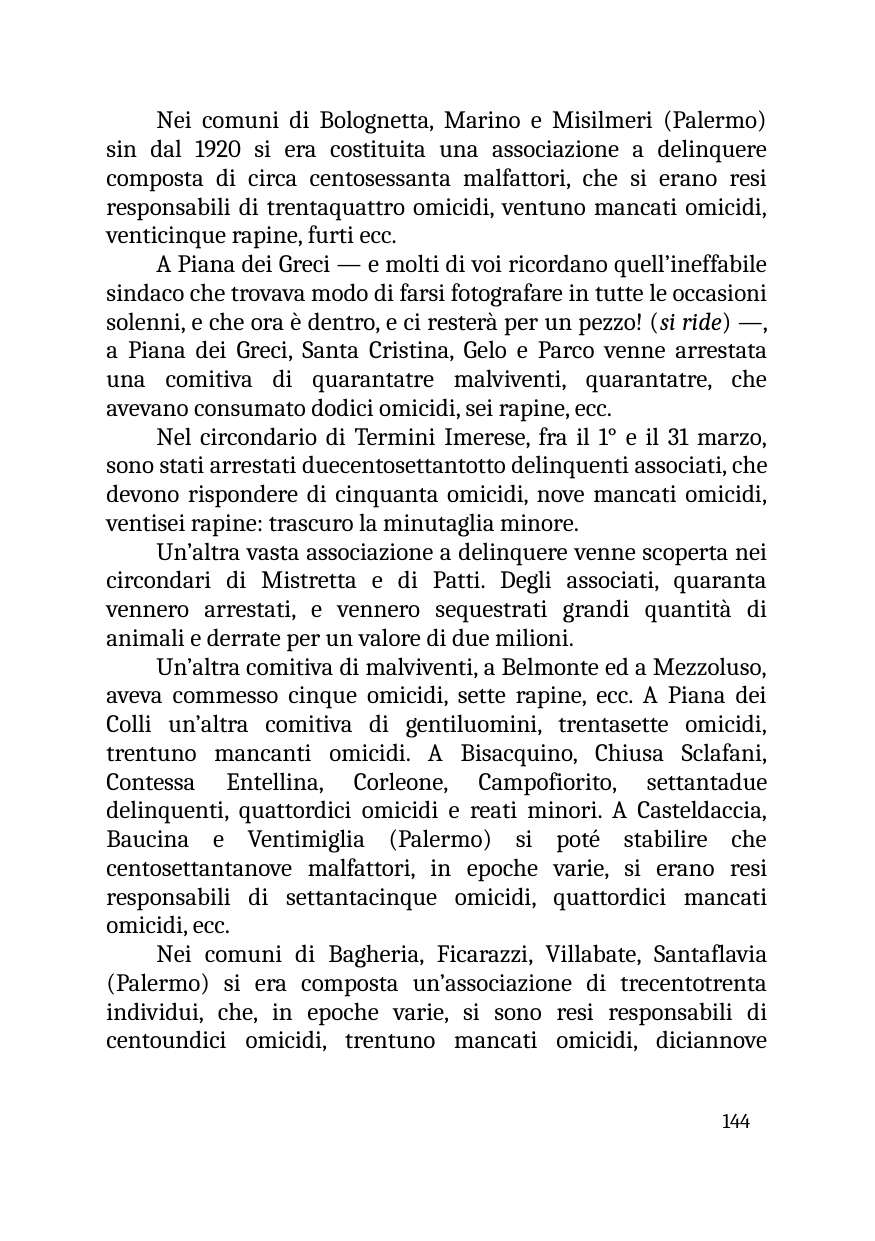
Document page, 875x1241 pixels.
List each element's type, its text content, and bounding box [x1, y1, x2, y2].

text Un’altra comitiva di malviventi, a Belmonte ed a Mezzoluso, aveva commesso cinque omicidi, sette rapine, ecc. A Piana dei Colli un’altra comitiva di gentiluomini, trentasette omicidi, trentuno mancanti omicidi. A Bisacquino, Chiusa Sclafani, Contessa Entellina, Corleone, Campofiorito, settantadue delinquenti, quattordici omicidi e reati minori. A Casteldaccia, Baucina e Ventimiglia (Palermo) si poté stabilire che centosettantanove malfattori, in epoche varie, si erano resi responsabili di settantacinque omicidi, quattordici mancati omicidi, ecc. [106, 652, 768, 940]
text Nei comuni di Bolognetta, Marino e Misilmeri (Palermo) sin dal 1920 si era costituita una associazione a delinquere composta di circa centosessanta malfattori, che si erano resi responsabili di trentaquattro omicidi, ventuno mancati omicidi, venticinque rapine, furti ecc. [106, 106, 768, 250]
text Nei comuni di Bagheria, Ficarazzi, Villabate, Santaflavia (Palermo) si era composta un’associazione di trecentotrenta individui, che, in epoche varie, si sono resi responsabili di centoundici omicidi, trentuno mancati omicidi, diciannove [106, 940, 768, 1055]
text Nel circondario di Termini Imerese, fra il 1° e il 31 marzo, sono stati arrestati duecentosettantotto delinquenti associati, che devono rispondere di cinquanta omicidi, nove mancati omicidi, ventisei rapine: trascuro la minutaglia minore. [106, 422, 768, 537]
text Un’altra vasta associazione a delinquere venne scoperta nei circondari di Mistretta e di Patti. Degli associati, quaranta vennero arrestati, e vennero sequestrati grandi quantità di animali e derrate per un valore di due milioni. [106, 537, 768, 652]
text A Piana dei Greci — e molti di voi ricordano quell’ineffabile sindaco che trovava modo di farsi fotografare in tutte le occasioni solenni, e che ora è dentro, e ci resterà per un pezzo! (si ride) —, a Piana dei Greci, Santa Cristina, Gelo e Parco venne arrestata una comitiva di quarantatre malviventi, quarantatre, che avevano consumato dodici omicidi, sei rapine, ecc. [106, 250, 768, 422]
